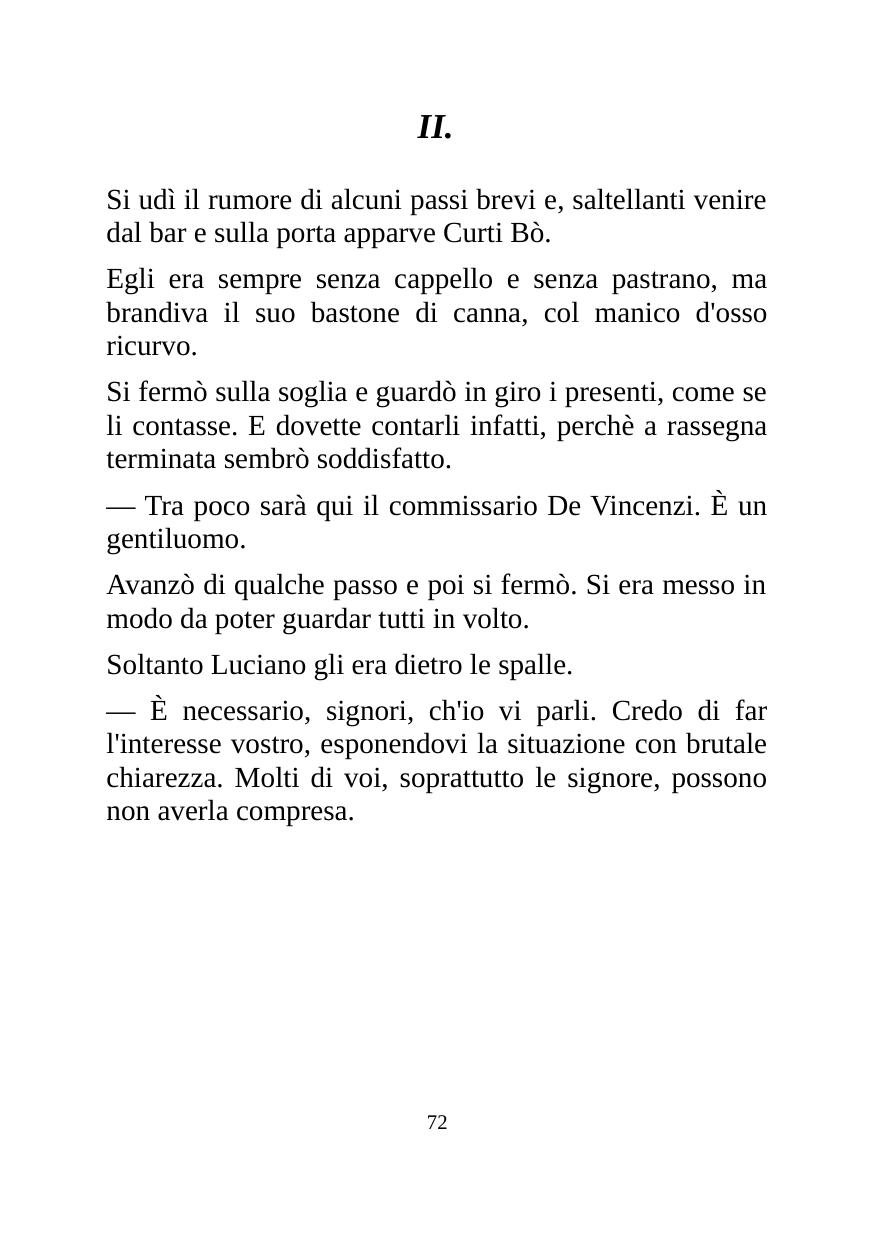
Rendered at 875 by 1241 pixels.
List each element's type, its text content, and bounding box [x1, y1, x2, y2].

text Avanzò di qualche passo e poi si fermò. Si era messo in modo da poter guardar tutti in volto. [106, 567, 768, 634]
text Soltanto Luciano gli era dietro le spalle. [106, 647, 768, 680]
text — È necessario, signori, ch'io vi parli. Credo di far l'interesse vostro, esponendovi la situazione con brutale chiarezza. Molti di voi, soprattutto le signore, possono non averla compresa. [106, 693, 768, 827]
text Si udì il rumore di alcuni passi brevi e, saltellanti venire dal bar e sulla porta apparve Curti Bò. [106, 182, 768, 249]
text — Tra poco sarà qui il commissario De Vincenzi. È un gentiluomo. [106, 488, 768, 555]
text Egli era sempre senza cappello e senza pastrano, ma brandiva il suo bastone di canna, col manico d'osso ricurvo. [106, 261, 768, 362]
text Si fermò sulla soglia e guardò in giro i presenti, come se li contasse. E dovette contarli infatti, perchè a rassegna terminata sembrò soddisfatto. [106, 374, 768, 475]
subtitle II. [106, 106, 768, 146]
